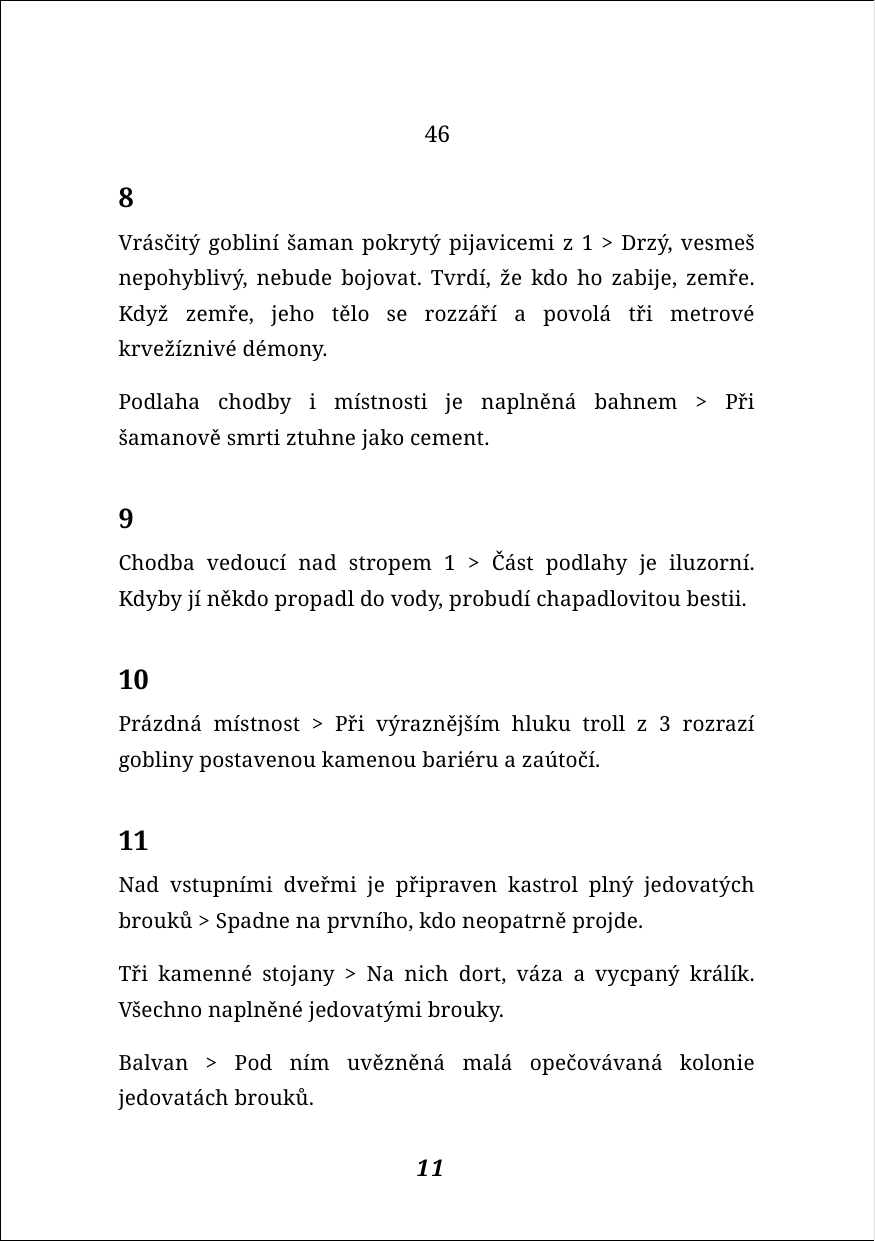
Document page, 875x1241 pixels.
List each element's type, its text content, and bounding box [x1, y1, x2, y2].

subtitle 8 [118, 179, 756, 216]
text Vrásčitý gobliní šaman pokrytý pijavicemi z 1 > Drzý, vesmeš nepohyblivý, nebude bojovat. Tvrdí, že kdo ho zabije, zemře. Když zemře, jeho tělo se rozzáří a povolá tři metrové krvežíznivé démony. [118, 228, 756, 363]
subtitle 10 [118, 661, 756, 698]
subtitle 11 [118, 822, 756, 859]
text Prázdná místnost > Při výraznějším hluku troll z 3 rozrazí gobliny postavenou kamenou bariéru a zaútočí. [118, 709, 756, 773]
text Tři kamenné stojany > Na nich dort, váza a vycpaný králík. Všechno naplněné jedovatými brouky. [118, 959, 756, 1023]
text Chodba vedoucí nad stropem 1 > Část podlahy je iluzorní. Kdyby jí někdo propadl do vody, probudí chapadlovitou bestii. [118, 548, 756, 612]
subtitle 9 [118, 500, 756, 537]
text Podlaha chodby i místnosti je naplněná bahnem > Při šamanově smrti ztuhne jako cement. [118, 387, 756, 451]
text Balvan > Pod ním uvězněná malá opečovávaná kolonie jedovatách brouků. [118, 1048, 756, 1112]
text Nad vstupními dveřmi je připraven kastrol plný jedovatých brouků > Spadne na prvního, kdo neopatrně projde. [118, 871, 756, 934]
